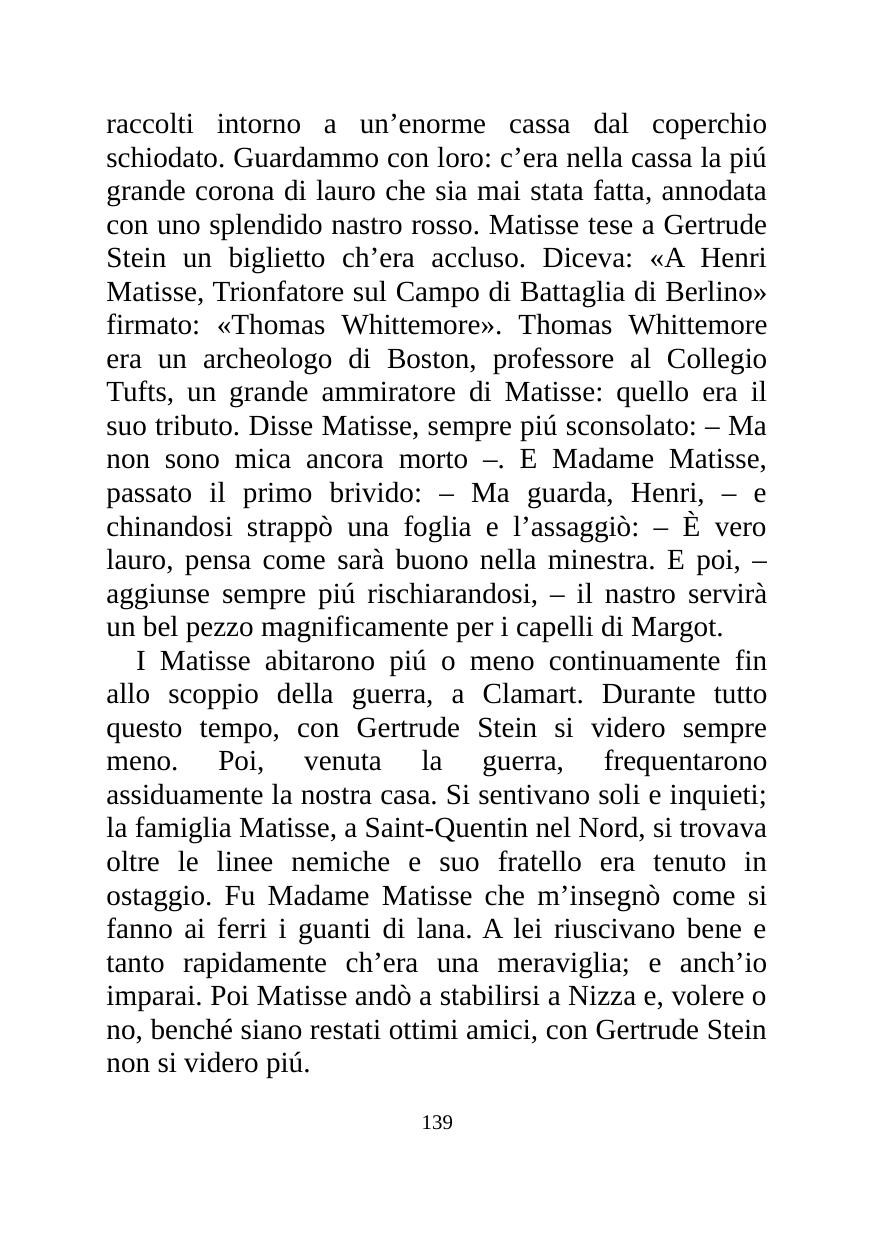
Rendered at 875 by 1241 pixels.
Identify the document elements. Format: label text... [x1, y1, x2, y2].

text raccolti intorno a un’enorme cassa dal coperchio schiodato. Guardammo con loro: c’era nella cassa la piú grande corona di lauro che sia mai stata fatta, annodata con uno splendido nastro rosso. Matisse tese a Gertrude Stein un biglietto ch’era accluso. Diceva: «A Henri Matisse, Trionfatore sul Campo di Battaglia di Berlino» firmato: «Thomas Whittemore». Thomas Whittemore era un archeologo di Boston, professore al Collegio Tufts, un grande ammiratore di Matisse: quello era il suo tributo. Disse Matisse, sempre piú sconsolato: – Ma non sono mica ancora morto –. E Madame Matisse, passato il primo brivido: – Ma guarda, Henri, – e chinandosi strappò una foglia e l’assaggiò: – È vero lauro, pensa come sarà buono nella minestra. E poi, – aggiunse sempre piú rischiarandosi, – il nastro servirà un bel pezzo magnificamente per i capelli di Margot. [106, 106, 768, 643]
text I Matisse abitarono piú o meno continuamente fin allo scoppio della guerra, a Clamart. Durante tutto questo tempo, con Gertrude Stein si videro sempre meno. Poi, venuta la guerra, frequentarono assiduamente la nostra casa. Si sentivano soli e inquieti; la famiglia Matisse, a Saint-Quentin nel Nord, si trovava oltre le linee nemiche e suo fratello era tenuto in ostaggio. Fu Madame Matisse che m’insegnò come si fanno ai ferri i guanti di lana. A lei riuscivano bene e tanto rapidamente ch’era una meraviglia; e anch’io imparai. Poi Matisse andò a stabilirsi a Nizza e, volere o no, benché siano restati ottimi amici, con Gertrude Stein non si videro piú. [106, 643, 768, 1079]
